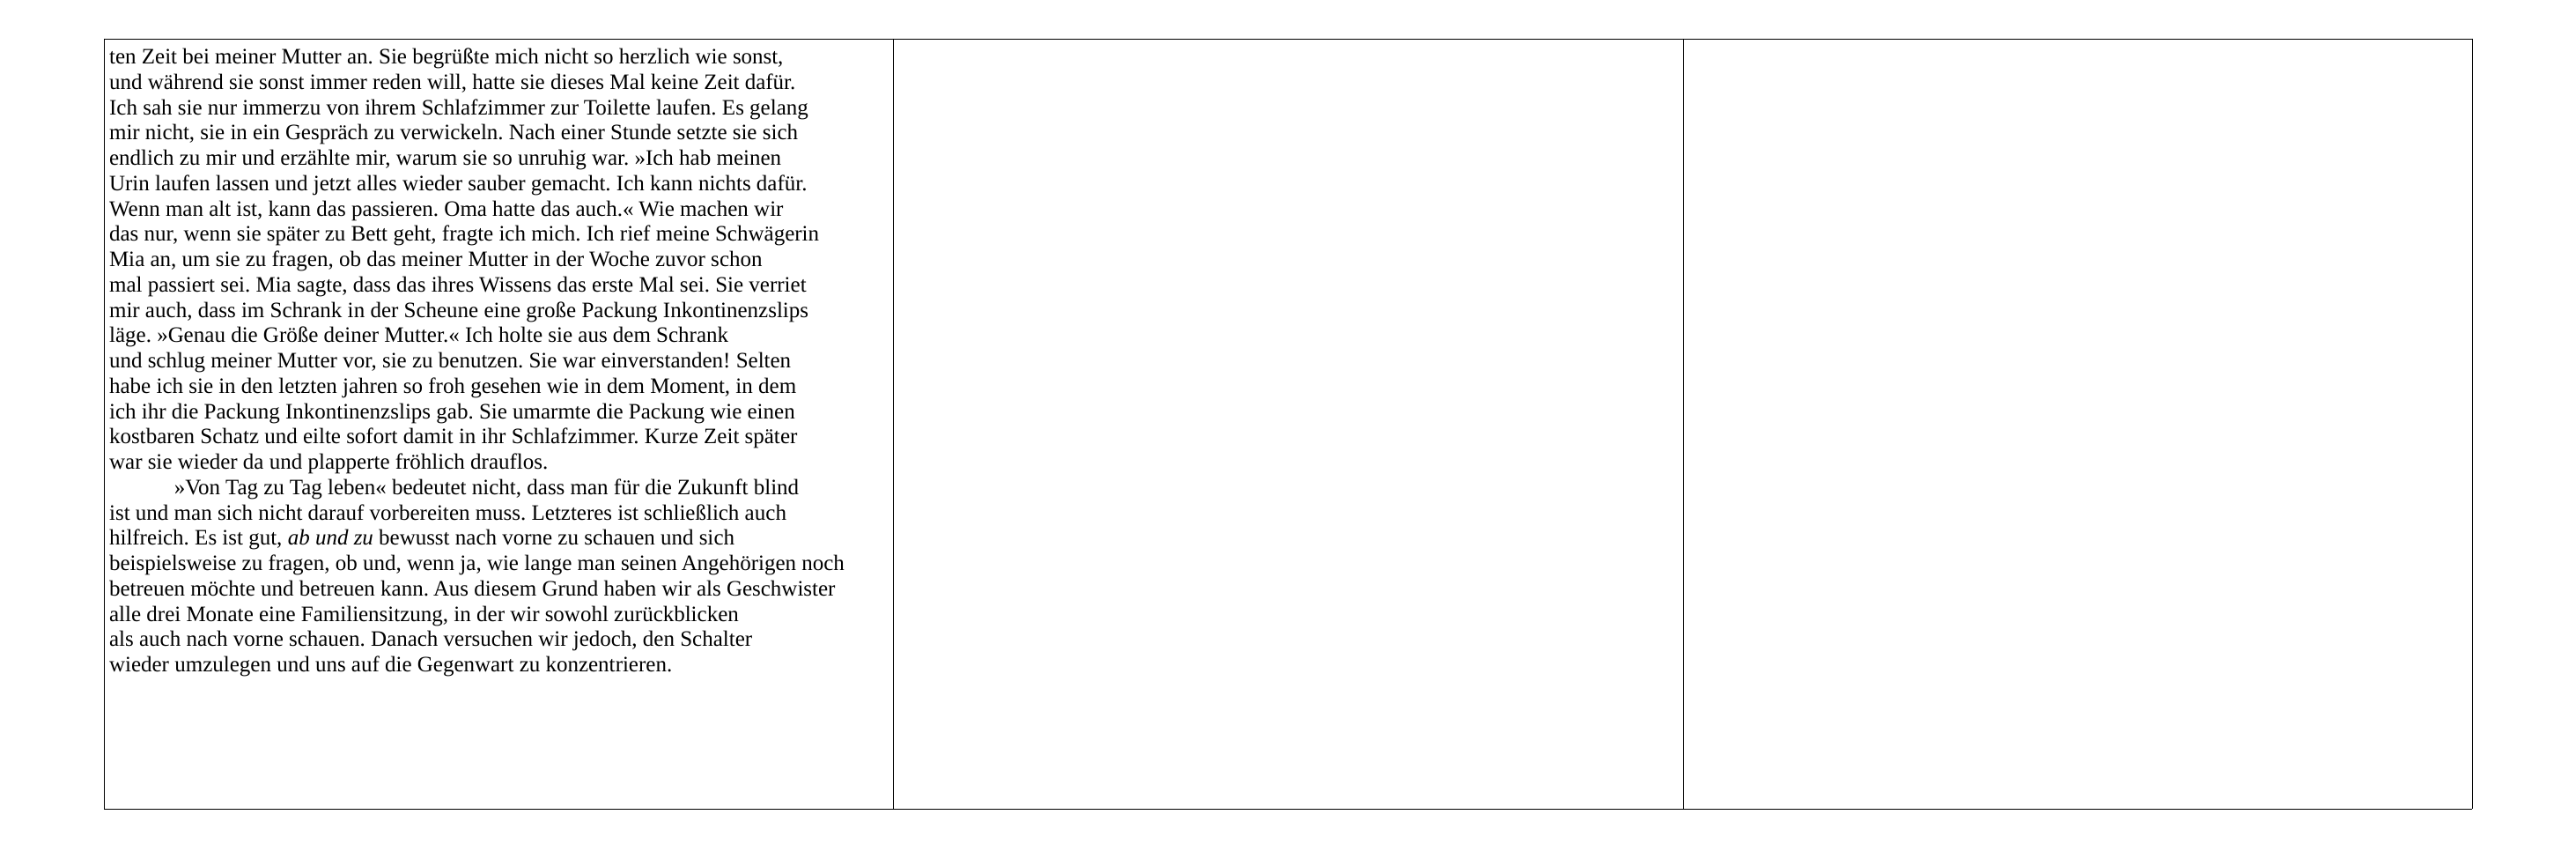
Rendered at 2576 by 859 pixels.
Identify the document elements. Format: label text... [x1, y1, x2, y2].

table_header ten Zeit bei meiner Mutter an. Sie begrüßte mich nicht so herzlich wie sonst, und während sie sonst immer reden will, hatte sie dieses Mal keine Zeit dafür. Ich sah sie nur immerzu von ihrem Schlafzimmer zur Toilette laufen. Es gelang mir nicht, sie in ein Gespräch zu verwickeln. Nach einer Stunde setzte sie sich endlich zu mir und erzählte mir, warum sie so unruhig war. »Ich hab meinen Urin laufen lassen und jetzt alles wieder sauber gemacht. Ich kann nichts dafür. Wenn man alt ist, kann das passieren. Oma hatte das auch.« Wie machen wir das nur, wenn sie später zu Bett geht, fragte ich mich. Ich rief meine Schwägerin Mia an, um sie zu fragen, ob das meiner Mutter in der Woche zuvor schon mal passiert sei. Mia sagte, dass das ihres Wissens das erste Mal sei. Sie verriet mir auch, dass im Schrank in der Scheune eine große Packung Inkontinenzslips läge. »Genau die Größe deiner Mutter.« Ich holte sie aus dem Schrank und schlug meiner Mutter vor, sie zu benutzen. Sie war einverstanden! Selten habe ich sie in den letzten jahren so froh gesehen wie in dem Moment, in dem ich ihr die Packung Inkontinenzslips gab. Sie umarmte die Packung wie einen kostbaren Schatz und eilte sofort damit in ihr Schlafzimmer. Kurze Zeit später war sie wieder da und plapperte fröhlich drauflos. »Von Tag zu Tag leben« bedeutet nicht, dass man für die Zukunft blind ist und man sich nicht darauf vorbereiten muss. Letzteres ist schließlich auch hilfreich. Es ist gut, ab und zu bewusst nach vorne zu schauen und sich beispielsweise zu fragen, ob und, wenn ja, wie lange man seinen Angehörigen noch betreuen möchte und betreuen kann. Aus diesem Grund haben wir als Geschwister alle drei Monate eine Familiensitzung, in der wir sowohl zurückblicken als auch nach vorne schauen. Danach versuchen wir jedoch, den Schalter wieder umzulegen und uns auf die Gegenwart zu konzentrieren. [105, 40, 893, 809]
